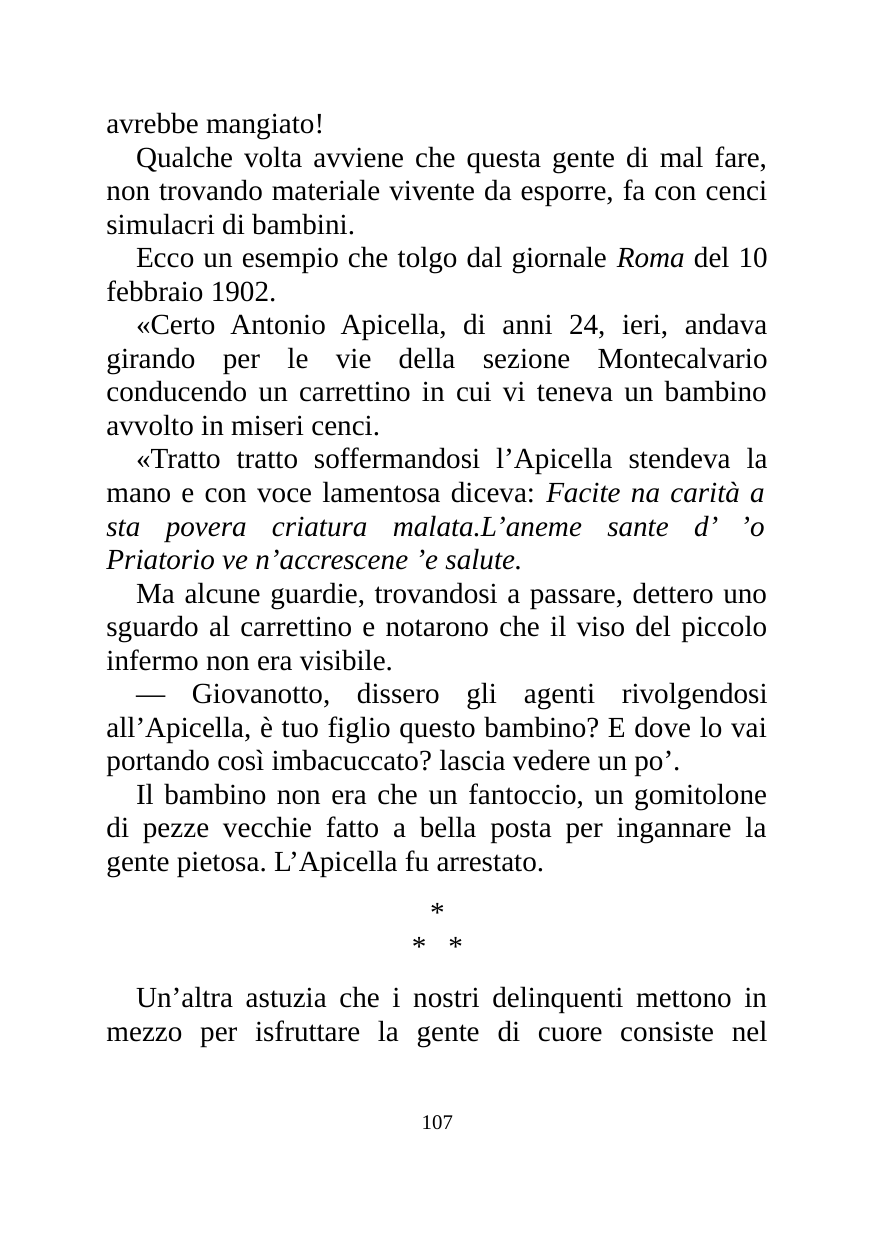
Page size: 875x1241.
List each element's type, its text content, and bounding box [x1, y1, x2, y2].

text Qualche volta avviene che questa gente di mal fare, non trovando materiale vivente da esporre, fa con cenci simulacri di bambini. [106, 140, 768, 240]
text Ecco un esempio che tolgo dal giornale Roma del 10 febbraio 1902. [106, 240, 768, 307]
text «Tratto tratto soffermandosi l’Apicella stendeva la mano e con voce lamentosa diceva: Facite na carità a sta povera criatura malata.L’aneme sante d’ ’o Priatorio ve n’accrescene ’e salute. [106, 442, 768, 576]
text Il bambino non era che un fantoccio, un gomitolone di pezze vecchie fatto a bella posta per ingannare la gente pietosa. L’Apicella fu arrestato. [106, 777, 768, 878]
text — Giovanotto, dissero gli agenti rivolgendosi all’Apicella, è tuo figlio questo bambino? E dove lo vai portando così imbacuccato? lascia vedere un po’. [106, 676, 768, 777]
text Ma alcune guardie, trovandosi a passare, dettero uno sguardo al carrettino e notarono che il viso del piccolo infermo non era visibile. [106, 576, 768, 676]
text «Certo Antonio Apicella, di anni 24, ieri, andava girando per le vie della sezione Montecalvario conducendo un carrettino in cui vi teneva un bambino avvolto in miseri cenci. [106, 307, 768, 442]
text * * * [106, 895, 768, 962]
text Un’altra astuzia che i nostri delinquenti mettono in mezzo per isfruttare la gente di cuore consiste nel [106, 980, 768, 1047]
text avrebbe mangiato! [106, 106, 768, 140]
